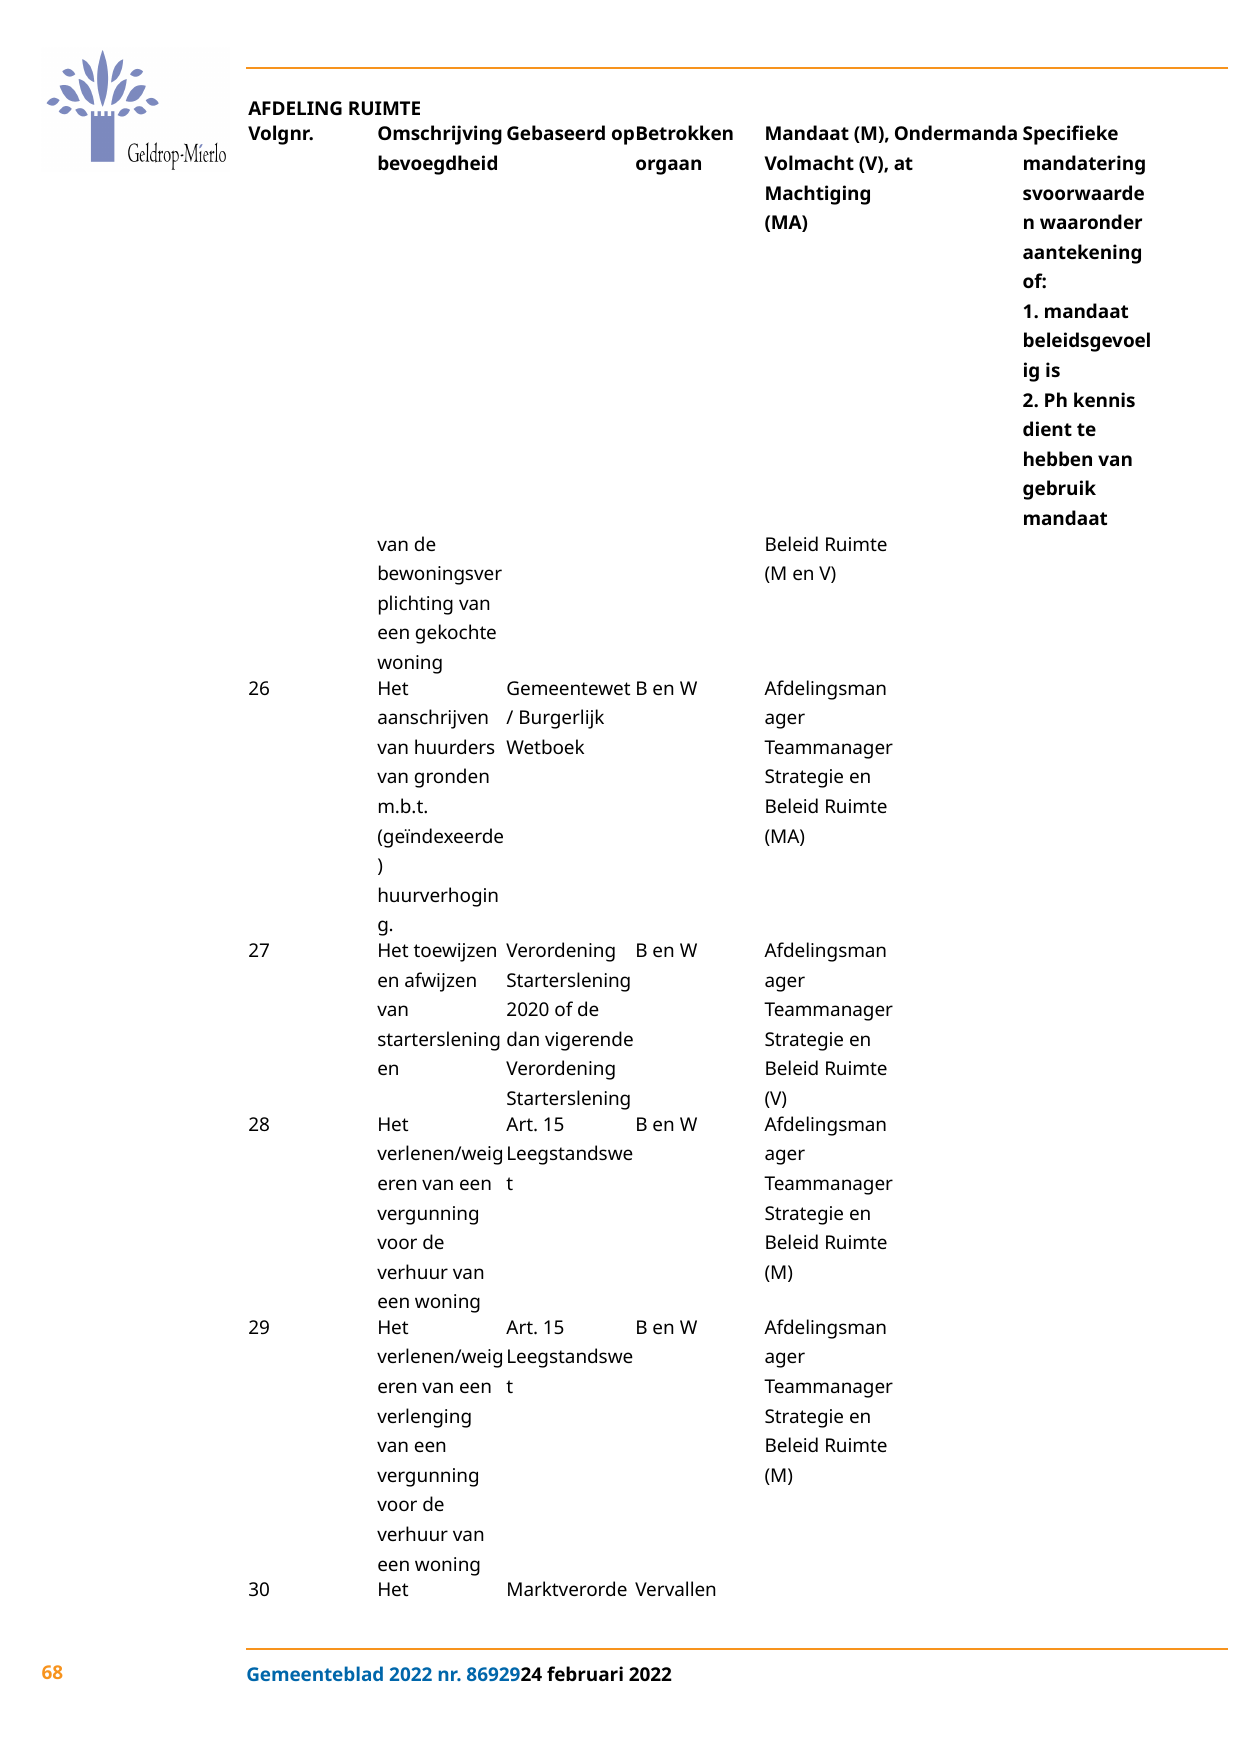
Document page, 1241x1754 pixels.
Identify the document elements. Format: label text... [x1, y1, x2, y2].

table_cell Omschrijving bevoegdheid [377, 121, 506, 531]
picture [41, 47, 231, 172]
table_cell [1023, 675, 1152, 937]
table_cell Vervallen [635, 1577, 764, 1602]
table_cell Gebaseerd op [506, 121, 635, 531]
table_cell [894, 531, 1022, 675]
table_cell [635, 531, 764, 675]
table_cell [894, 1314, 1022, 1577]
table_cell [894, 1577, 1022, 1602]
table_cell [1023, 1111, 1152, 1314]
table_cell 26 [248, 675, 377, 937]
table_cell Betrokken orgaan [635, 121, 764, 531]
table_cell Marktverorde [506, 1577, 635, 1602]
table_cell van de bewoningsverplichting van een gekochte woning [377, 531, 506, 675]
table_cell [1023, 1577, 1152, 1602]
table_cell [764, 1577, 893, 1602]
table_cell Het verlenen/weigeren van een verlenging van een vergunning voor de verhuur van een woning [377, 1314, 506, 1577]
table_cell Het verlenen/weigeren van een vergunning voor de verhuur van een woning [377, 1111, 506, 1314]
table_cell B en W [635, 1314, 764, 1577]
table_cell [1023, 1314, 1152, 1577]
table_cell 28 [248, 1111, 377, 1314]
table_cell [894, 675, 1022, 937]
table_cell 30 [248, 1577, 377, 1602]
table_cell Het aanschrijven van huurders van gronden m.b.t. (geïndexeerde) huurverhoging. [377, 675, 506, 937]
table_cell [506, 531, 635, 675]
table_cell B en W [635, 1111, 764, 1314]
table_cell [1023, 937, 1152, 1111]
table_cell Mandaat (M), Volmacht (V), Machtiging (MA) [764, 121, 893, 531]
table_cell Beleid Ruimte (M en V) [764, 531, 893, 675]
table_cell [894, 1111, 1022, 1314]
table_cell Afdelingsmanager Teammanager Strategie en Beleid Ruimte (M) [764, 1314, 893, 1577]
table_cell Het toewijzen en afwijzen van startersleningen [377, 937, 506, 1111]
table_cell Het [377, 1577, 506, 1602]
table_cell Verordening Starterslening 2020 of de dan vigerende Verordening Starterslening [506, 937, 635, 1111]
table_cell 29 [248, 1314, 377, 1577]
table_cell [894, 937, 1022, 1111]
table_cell Volgnr. [248, 121, 377, 531]
table_cell Gemeentewet / Burgerlijk Wetboek [506, 675, 635, 937]
table_cell Art. 15 Leegstandswet [506, 1111, 635, 1314]
table_cell [248, 531, 377, 675]
table_cell Art. 15 Leegstandswet [506, 1314, 635, 1577]
table_cell Afdelingsmanager Teammanager Strategie en Beleid Ruimte (V) [764, 937, 893, 1111]
table_cell Afdelingsmanager Teammanager Strategie en Beleid Ruimte (M) [764, 1111, 893, 1314]
table_cell Ondermandaat [894, 121, 1022, 531]
table_cell Afdelingsmanager Teammanager Strategie en Beleid Ruimte (MA) [764, 675, 893, 937]
table_cell B en W [635, 675, 764, 937]
table_cell Specifieke mandateringsvoorwaarden waaronder aantekening of: 1. mandaat beleidsgevoelig is 2. Ph kennis dient te hebben van gebruik mandaat [1023, 121, 1152, 531]
table_header AFDELING RUIMTE [248, 95, 1152, 121]
table_cell B en W [635, 937, 764, 1111]
table_cell [1023, 531, 1152, 675]
table_cell 27 [248, 937, 377, 1111]
